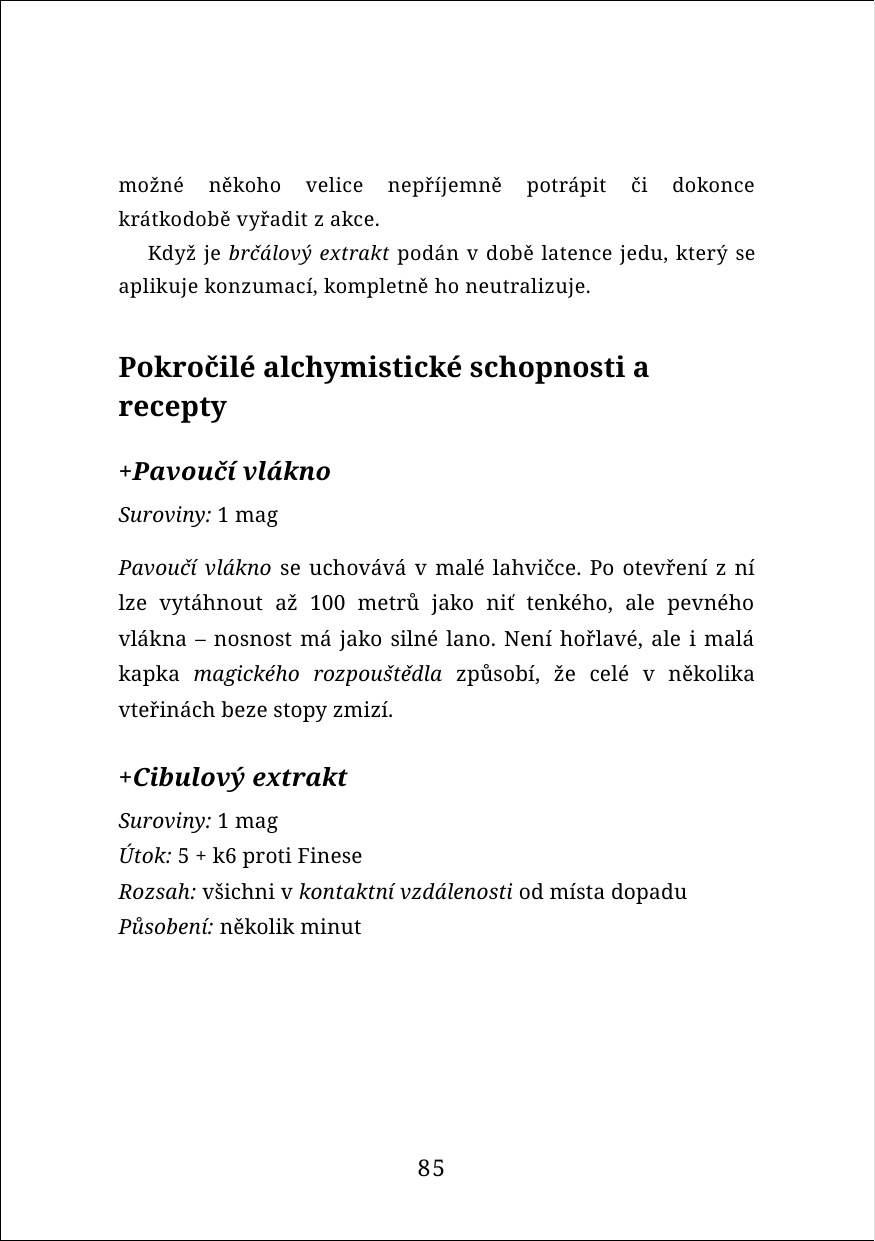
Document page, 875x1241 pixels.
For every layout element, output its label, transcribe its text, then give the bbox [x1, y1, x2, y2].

text možné někoho velice nepříjemně potrápit či dokonce krátkodobě vyřadit z akce. Když je brčálový extrakt podán v době latence jedu, který se aplikuje konzumací, kompletně ho neutralizuje. [118, 172, 756, 300]
text Pavoučí vlákno se uchovává v malé lahvičce. Po otevření z ní lze vytáhnout až 100 metrů jako niť tenkého, ale pevného vlákna – nosnost má jako silné lano. Není hořlavé, ale i malá kapka magického rozpouštědla způsobí, že celé v několika vteřinách beze stopy zmizí. [118, 553, 756, 723]
text Suroviny: 1 mag Útok: 5 + k6 proti Finese Rozsah: všichni v kontaktní vzdálenosti od místa dopadu Působení: několik minut [118, 806, 756, 941]
subtitle Pokročilé alchymistické schopnosti a recepty [118, 348, 756, 424]
subtitle +Pavoučí vlákno [118, 454, 756, 488]
subtitle +Cibulový extrakt [118, 760, 756, 794]
text Suroviny: 1 mag [118, 500, 756, 528]
